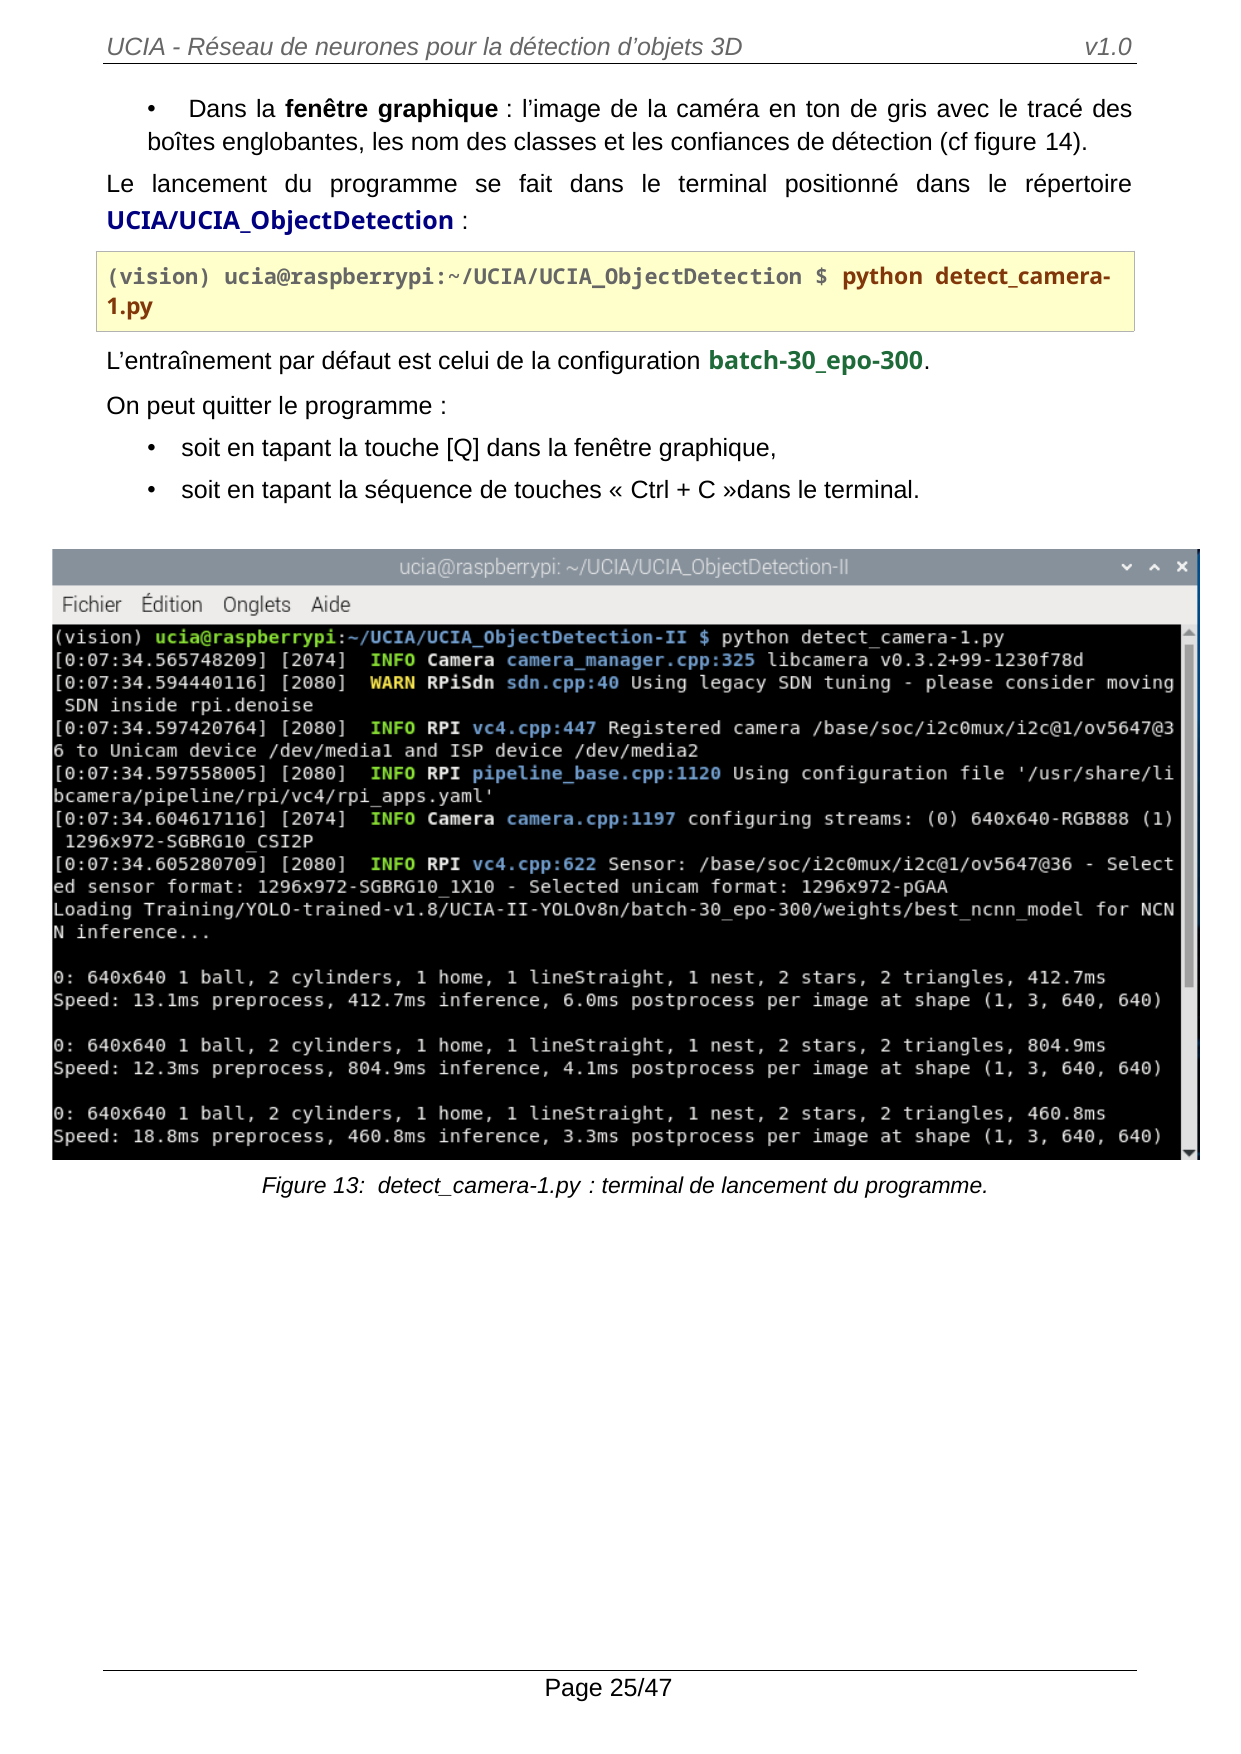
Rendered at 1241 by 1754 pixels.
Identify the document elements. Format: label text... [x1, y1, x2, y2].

text Figure 13: detect_camera-1.py : terminal de lancement du programme. [106, 1160, 1146, 1198]
text L’entraînement par défaut est celui de la configuration batch-30_epo-300. [106, 343, 1134, 377]
picture [52, 549, 1200, 1160]
text Le lancement du programme se fait dans le terminal positionné dans le répertoire UCIA/UCIA_ObjectDetection : [106, 169, 1134, 237]
list Dans la fenêtre graphique : l’image de la caméra en ton de gris avec le tracé des boîtes englobantes, les nom des classes et les confiances de détection (cf figure 14). [147, 94, 1134, 156]
list soit en tapant la séquence de touches « Ctrl + C »dans le terminal. [147, 474, 1134, 536]
text On peut quitter le programme : [106, 391, 1134, 419]
text (vision) ucia@raspberrypi:~/UCIA/UCIA_ObjectDetection $ python detect_camera-1.py [97, 252, 1134, 331]
list soit en tapant la touche [Q] dans la fenêtre graphique, [147, 433, 1134, 461]
